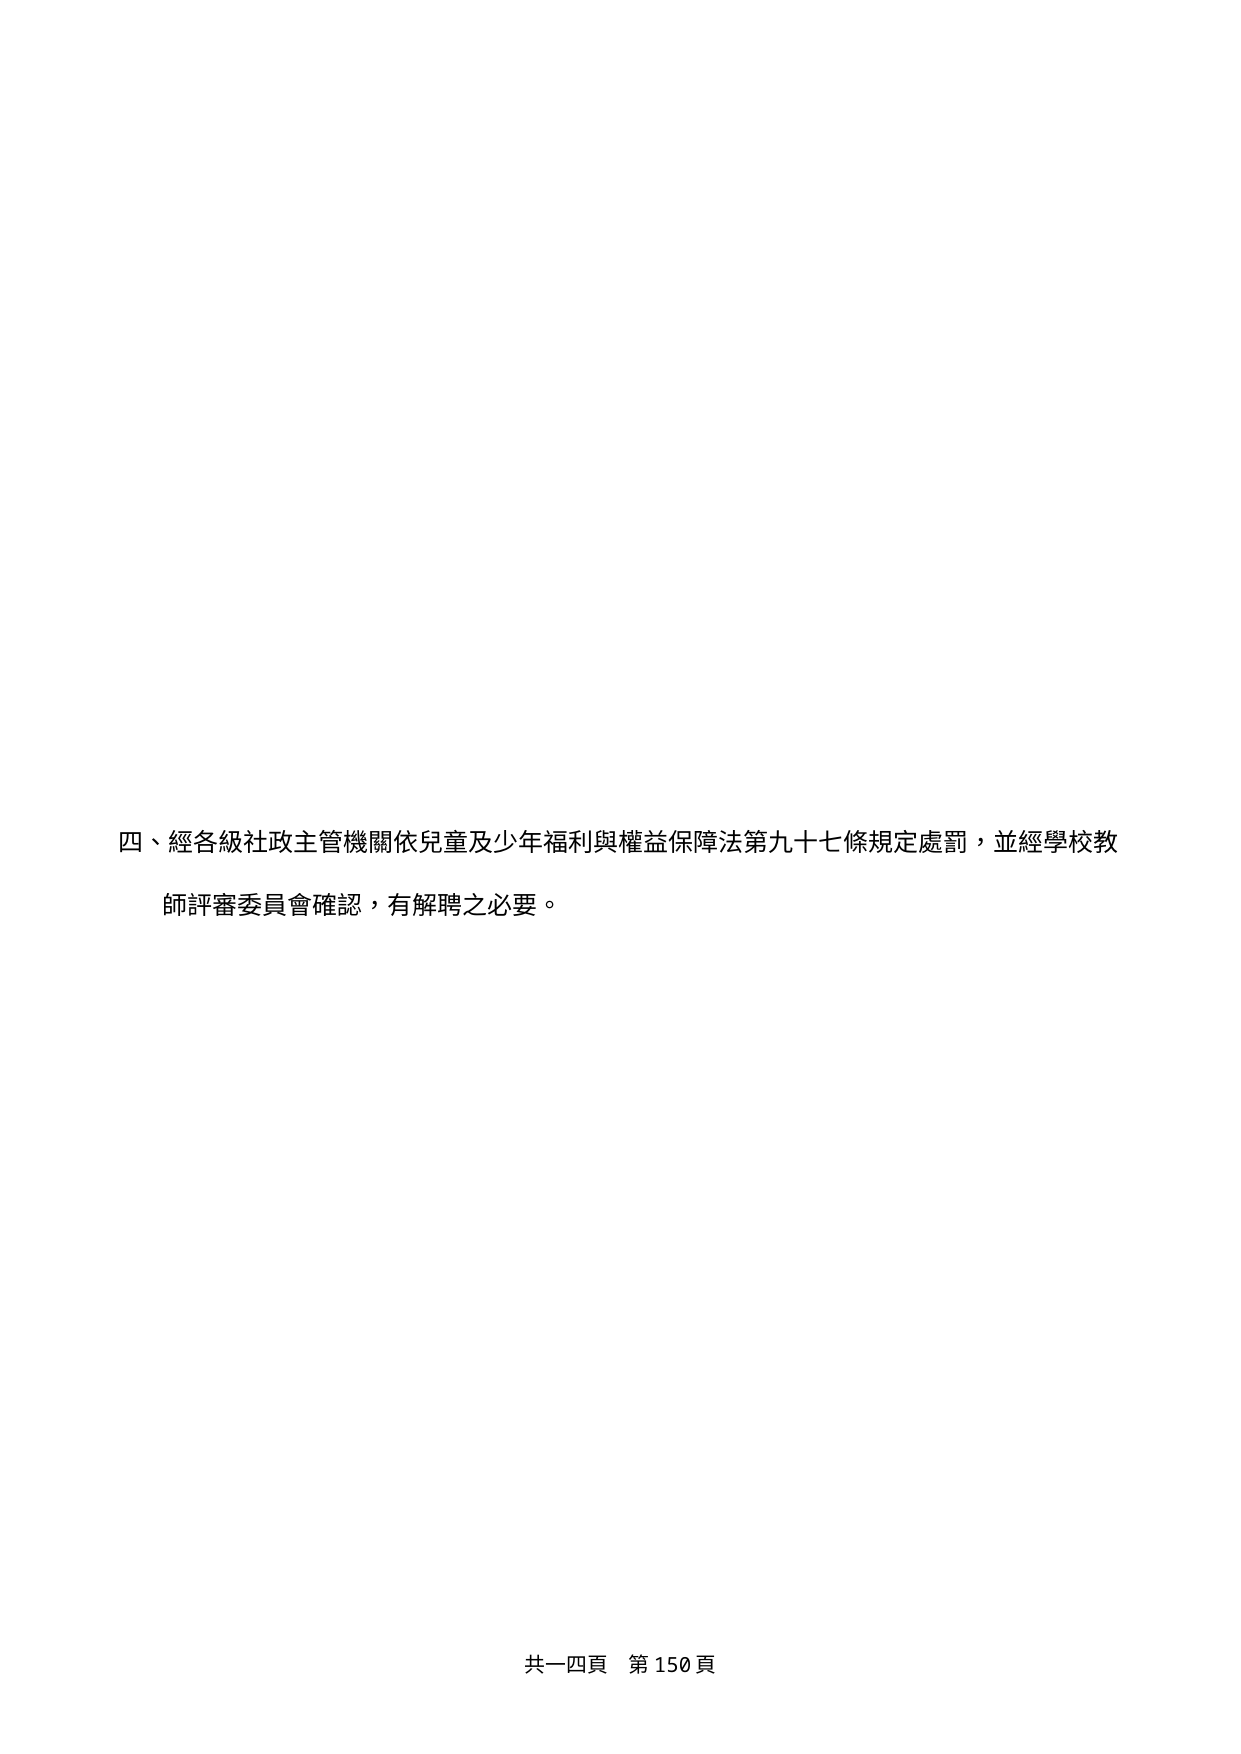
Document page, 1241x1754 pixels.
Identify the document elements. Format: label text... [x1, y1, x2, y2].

text 四、經各級社政主管機關依兒童及少年福利與權益保障法第九十七條規定處罰，並經學校教師評審委員會確認，有解聘之必要。 [118, 799, 1122, 924]
